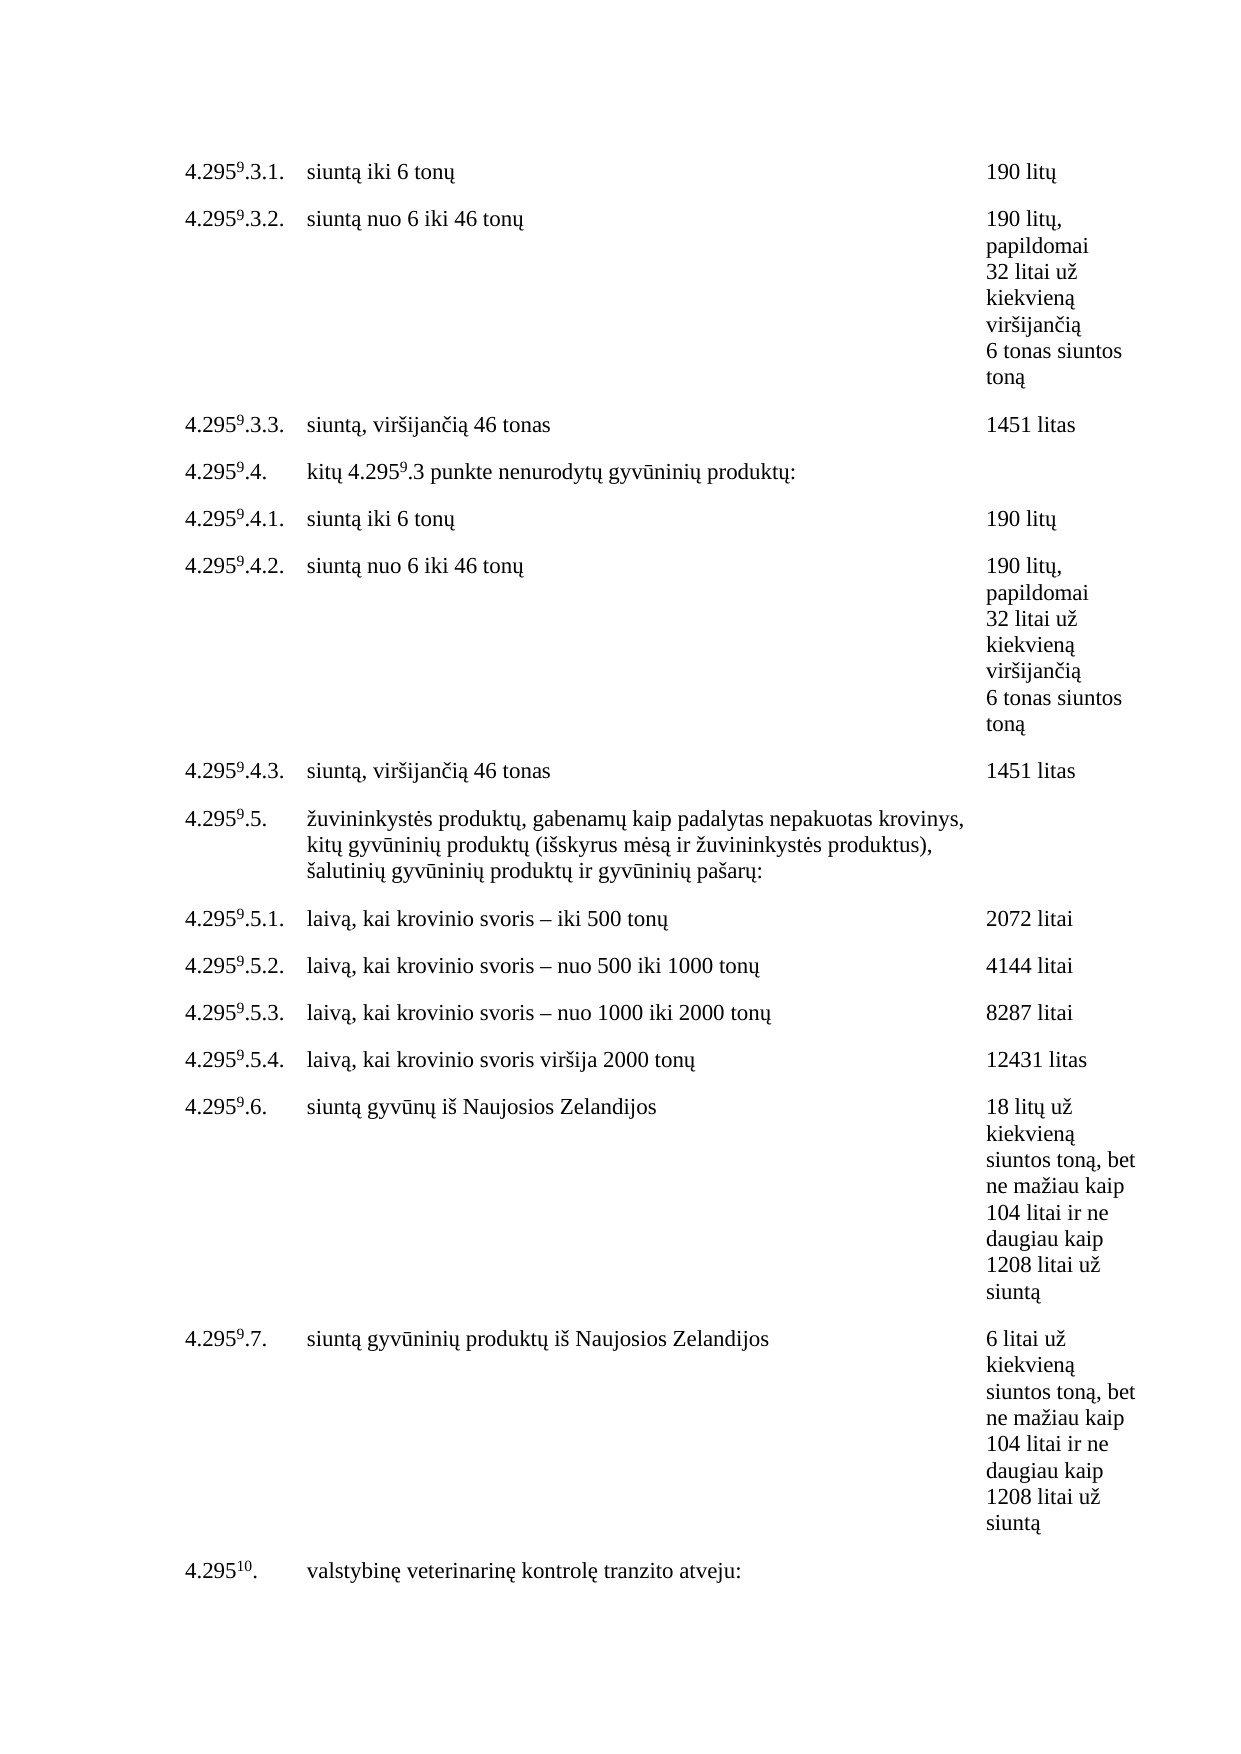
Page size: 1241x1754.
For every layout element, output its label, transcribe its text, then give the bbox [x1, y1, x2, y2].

table_cell 4.2959.4.3. [174, 747, 307, 794]
table_cell laivą, kai krovinio svoris – nuo 500 iki 1000 tonų [307, 941, 986, 988]
table_cell 190 litų, papildomai 32 litai už kiekvieną viršijančią 6 tonas siuntos toną [986, 542, 1148, 747]
table_cell 4.2959.6. [174, 1083, 307, 1314]
table_cell siuntą iki 6 tonų [307, 495, 986, 542]
table_cell siuntą gyvūninių produktų iš Naujosios Zelandijos [307, 1315, 986, 1546]
table_cell 4.2959.3.1. [174, 148, 307, 195]
table_cell siuntą iki 6 tonų [307, 148, 986, 195]
table_cell 2072 litai [986, 894, 1148, 941]
table_cell 4.2959.4.1. [174, 495, 307, 542]
table_cell 12431 litas [986, 1036, 1148, 1083]
table_cell laivą, kai krovinio svoris – iki 500 tonų [307, 894, 986, 941]
table_cell [986, 1546, 1148, 1593]
table_cell 1451 litas [986, 747, 1148, 794]
table_cell 4.2959.5.4. [174, 1036, 307, 1083]
table_cell 4.2959.3.3. [174, 400, 307, 447]
table_cell [986, 448, 1148, 494]
table_cell 4.2959.5. [174, 794, 307, 894]
table_cell 190 litų [986, 148, 1148, 195]
table_cell siuntą nuo 6 iki 46 tonų [307, 542, 986, 747]
table_cell 18 litų už kiekvieną siuntos toną, bet ne mažiau kaip 104 litai ir ne daugiau kaip 1208 litai už siuntą [986, 1083, 1148, 1314]
table_cell laivą, kai krovinio svoris viršija 2000 tonų [307, 1036, 986, 1083]
table_cell 4.29510. [174, 1546, 307, 1593]
table_cell 4.2959.3.2. [174, 195, 307, 400]
table_cell žuvininkystės produktų, gabenamų kaip padalytas nepakuotas krovinys, kitų gyvūninių produktų (išskyrus mėsą ir žuvininkystės produktus), šalutinių gyvūninių produktų ir gyvūninių pašarų: [307, 794, 986, 894]
table_cell 4.2959.7. [174, 1315, 307, 1546]
table_cell [986, 794, 1148, 894]
table_cell valstybinę veterinarinę kontrolę tranzito atveju: [307, 1546, 986, 1593]
table_cell 6 litai už kiekvieną siuntos toną, bet ne mažiau kaip 104 litai ir ne daugiau kaip 1208 litai už siuntą [986, 1315, 1148, 1546]
table_cell 4144 litai [986, 941, 1148, 988]
table_cell 4.2959.4.2. [174, 542, 307, 747]
table_cell 4.2959.5.2. [174, 941, 307, 988]
table_cell 190 litų [986, 495, 1148, 542]
table_cell 4.2959.5.3. [174, 989, 307, 1036]
table_cell 4.2959.5.1. [174, 894, 307, 941]
table_cell 1451 litas [986, 400, 1148, 447]
table_cell siuntą, viršijančią 46 tonas [307, 400, 986, 447]
table_cell siuntą nuo 6 iki 46 tonų [307, 195, 986, 400]
table_cell 8287 litai [986, 989, 1148, 1036]
table_cell 190 litų, papildomai 32 litai už kiekvieną viršijančią 6 tonas siuntos toną [986, 195, 1148, 400]
table_cell laivą, kai krovinio svoris – nuo 1000 iki 2000 tonų [307, 989, 986, 1036]
table_cell 4.2959.4. [174, 448, 307, 494]
table_cell kitų 4.2959.3 punkte nenurodytų gyvūninių produktų: [307, 448, 986, 494]
table_cell siuntą, viršijančią 46 tonas [307, 747, 986, 794]
table_cell siuntą gyvūnų iš Naujosios Zelandijos [307, 1083, 986, 1314]
